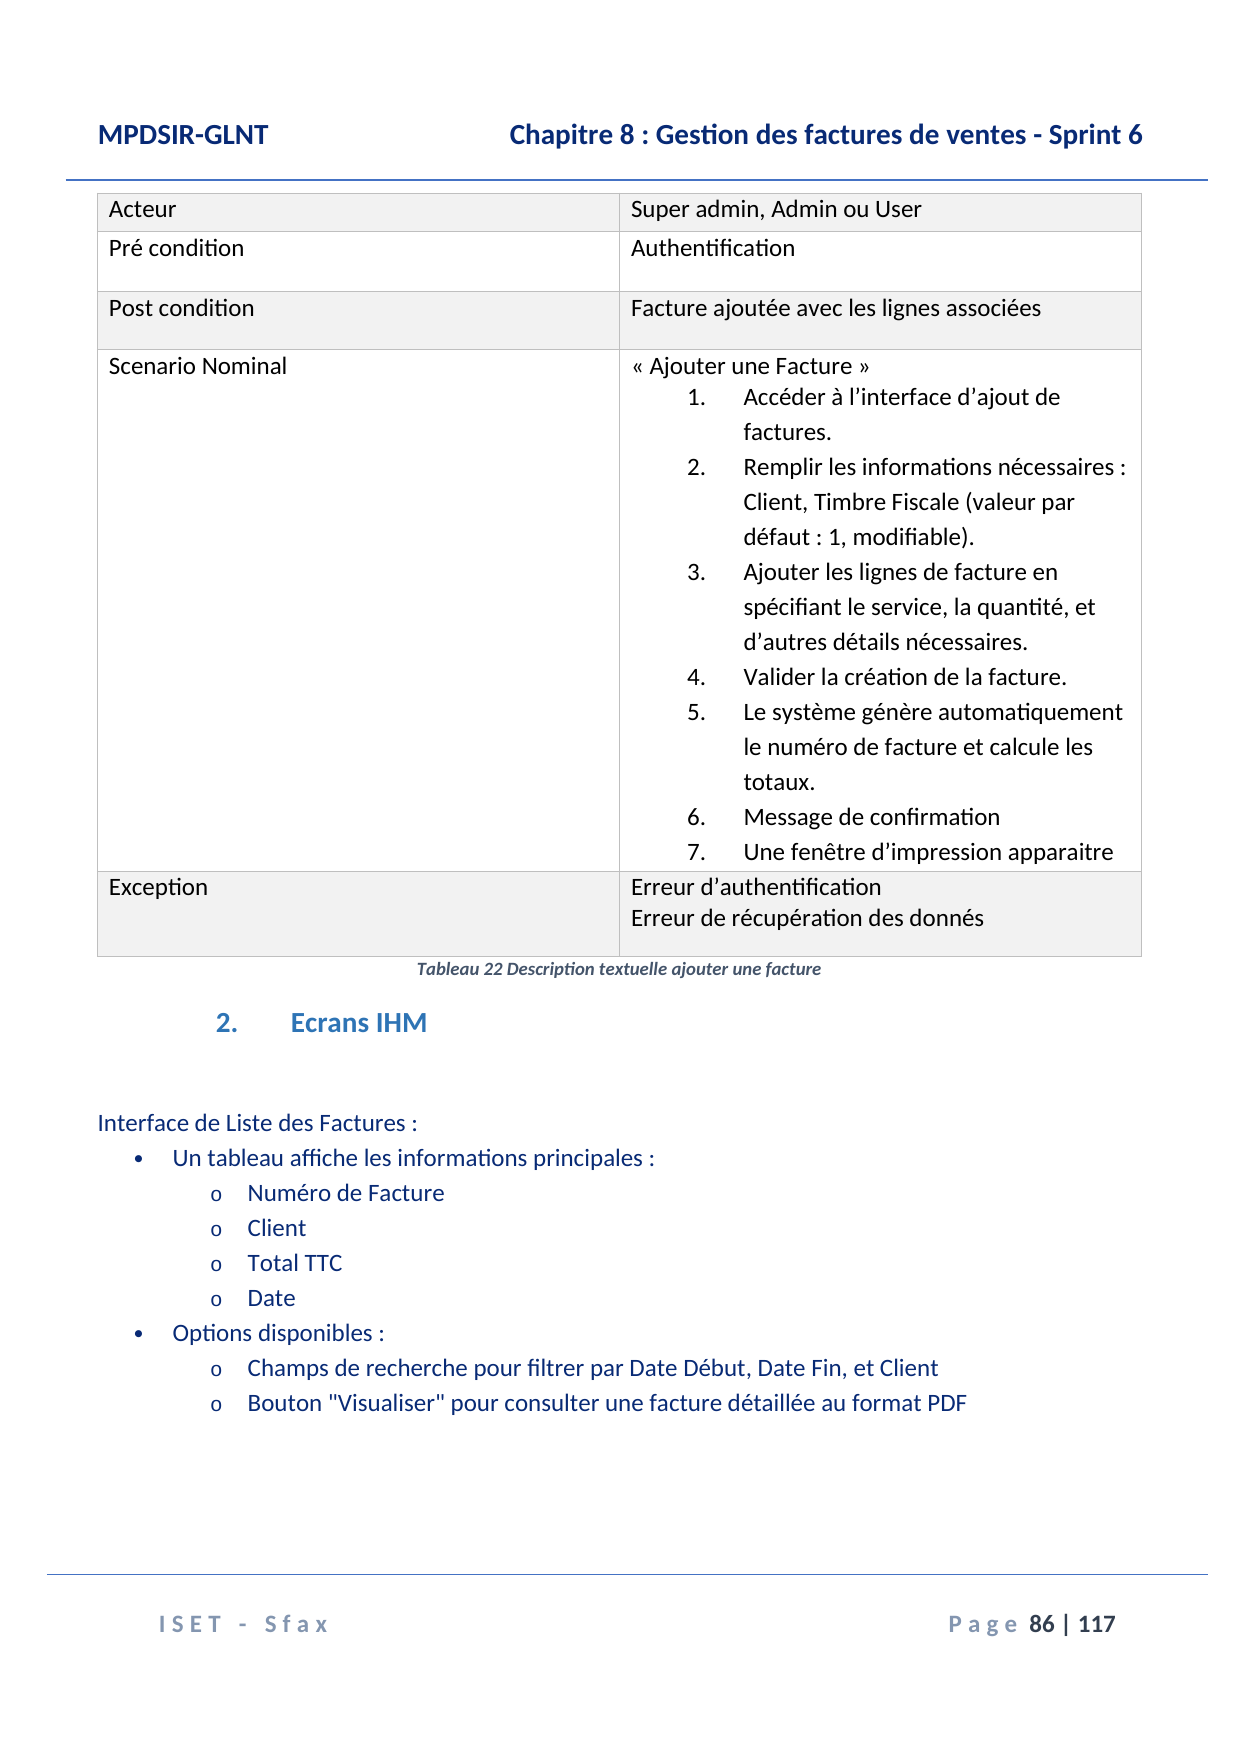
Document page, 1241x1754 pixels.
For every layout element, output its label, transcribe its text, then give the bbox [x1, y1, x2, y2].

table_cell Pré condition [98, 232, 619, 291]
list Date [210, 1282, 1143, 1313]
list Total TTC [210, 1247, 1143, 1278]
table_cell Exception [98, 872, 619, 956]
list Champs de recherche pour filtrer par Date Début, Date Fin, et Client [210, 1352, 1143, 1383]
text Tableau 22 Description textuelle ajouter une facture [97, 957, 1143, 979]
table_cell Erreur d’authentification Erreur de récupération des donnés [620, 872, 1141, 956]
table_cell Acteur [98, 194, 619, 231]
subtitle Ecrans IHM [216, 1004, 1143, 1040]
table_cell Post condition [98, 292, 619, 349]
list Un tableau affiche les informations principales : [135, 1142, 1143, 1173]
list Numéro de Facture [210, 1177, 1143, 1208]
table_cell Authentification [620, 232, 1141, 291]
table_cell Scenario Nominal [98, 350, 619, 871]
list Client [210, 1212, 1143, 1243]
list Options disponibles : [135, 1317, 1143, 1348]
table_cell « Ajouter une Facture » Accéder à l’interface d’ajout de factures. Remplir les informations nécessaires : Client, Timbre Fiscale (valeur par défaut : 1, modifiable). Ajouter les lignes de facture en spécifiant le service, la quantité, et d’autres détails nécessaires. Valider la création de la facture. Le système génère automatiquement le numéro de facture et calcule les totaux. Message de confirmation Une fenêtre d’impression apparaitre [620, 350, 1141, 871]
table_cell Super admin, Admin ou User [620, 194, 1141, 231]
list Bouton "Visualiser" pour consulter une facture détaillée au format PDF [210, 1387, 1143, 1418]
table_cell Facture ajoutée avec les lignes associées [620, 292, 1141, 349]
text Interface de Liste des Factures : [97, 1107, 1143, 1138]
